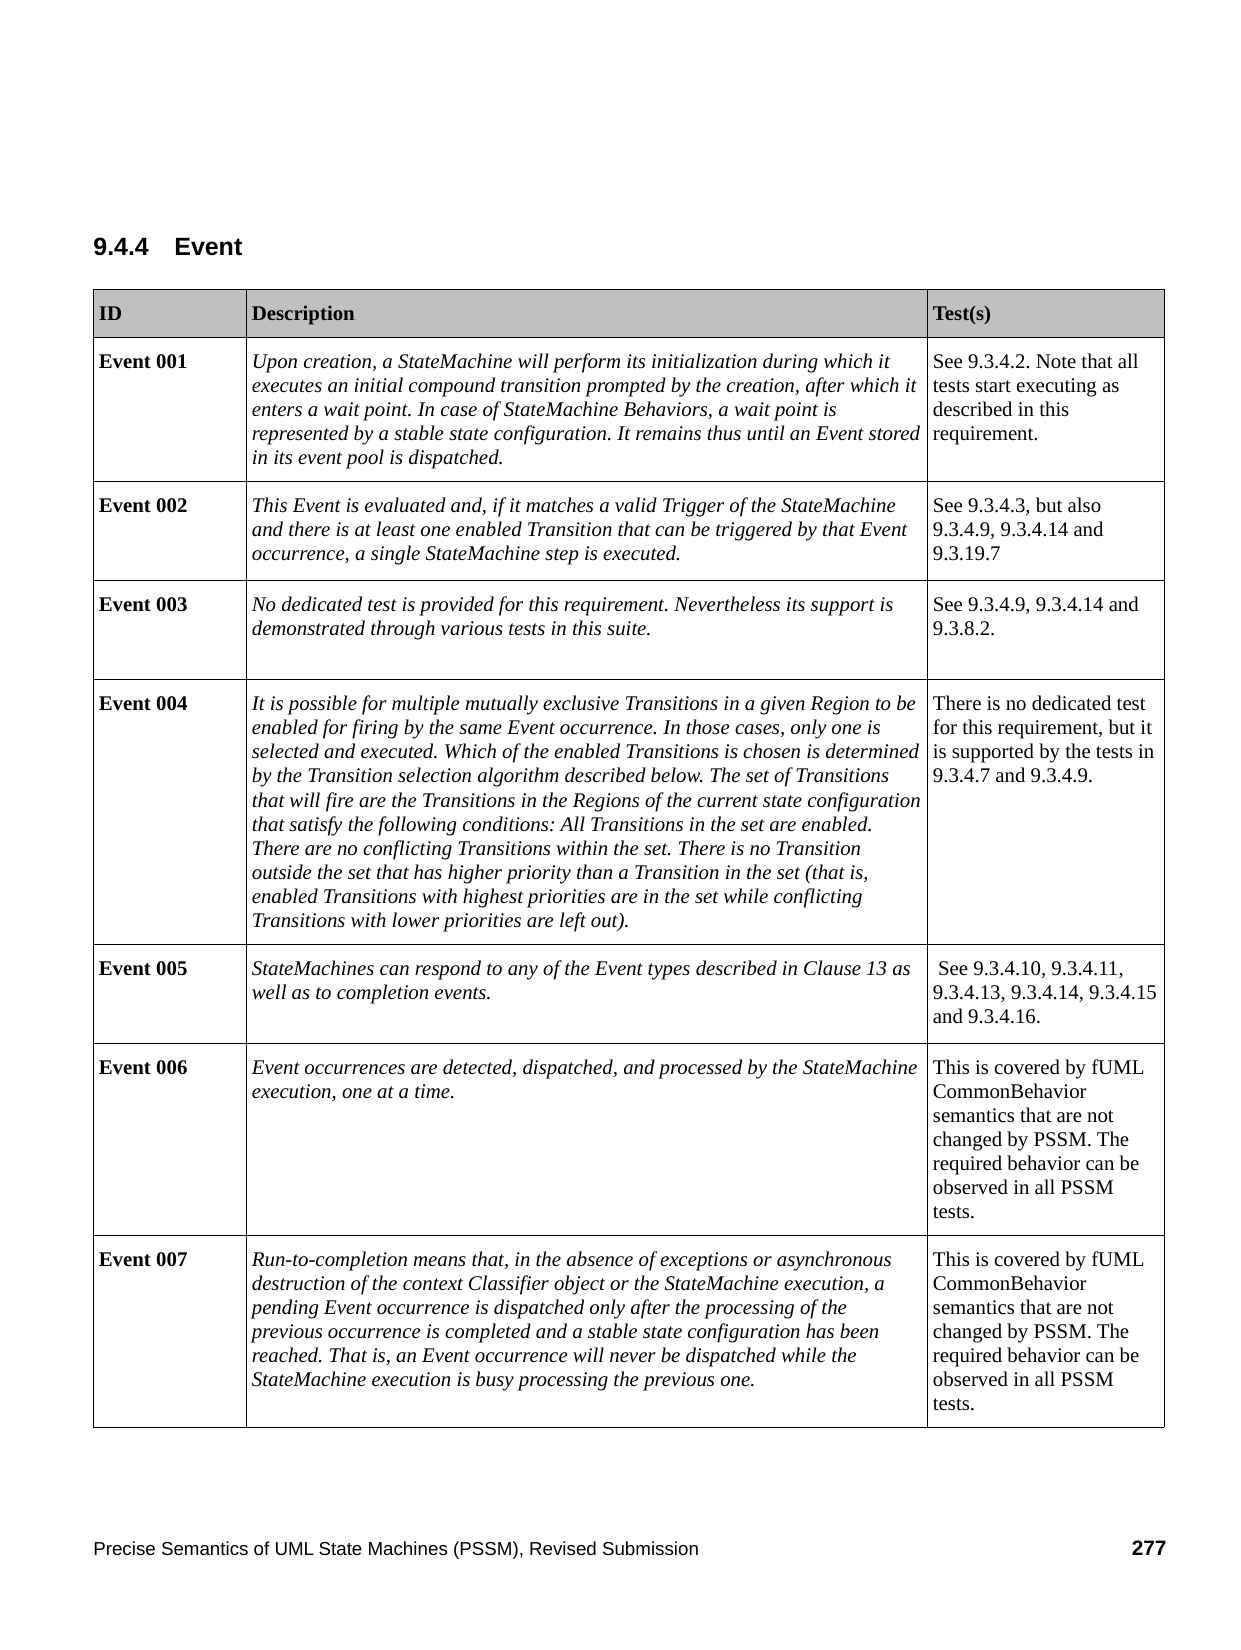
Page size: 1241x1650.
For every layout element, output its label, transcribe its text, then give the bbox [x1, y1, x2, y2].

table_cell There is no dedicated test for this requirement, but it is supported by the tests in 9.3.4.7 and 9.3.4.9. [928, 680, 1164, 944]
table_cell Event 007 [94, 1236, 246, 1427]
table_header Test(s) [928, 290, 1164, 337]
table_cell Event occurrences are detected, dispatched, and processed by the StateMachine execution, one at a time. [247, 1044, 927, 1235]
table_cell This Event is evaluated and, if it matches a valid Trigger of the StateMachine and there is at least one enabled Transition that can be triggered by that Event occurrence, a single StateMachine step is executed. [247, 482, 927, 580]
table_cell No dedicated test is provided for this requirement. Nevertheless its support is demonstrated through various tests in this suite. [247, 581, 927, 679]
table_cell StateMachines can respond to any of the Event types described in Clause 13 as well as to completion events. [247, 945, 927, 1043]
table_cell Event 002 [94, 482, 246, 580]
subtitle Event [93, 231, 1164, 260]
table_cell Run-to-completion means that, in the absence of exceptions or asynchronous destruction of the context Classifier object or the StateMachine execution, a pending Event occurrence is dispatched only after the processing of the previous occurrence is completed and a stable state configuration has been reached. That is, an Event occurrence will never be dispatched while the StateMachine execution is busy processing the previous one. [247, 1236, 927, 1427]
table_cell Upon creation, a StateMachine will perform its initialization during which it executes an initial compound transition prompted by the creation, after which it enters a wait point. In case of StateMachine Behaviors, a wait point is represented by a stable state configuration. It remains thus until an Event stored in its event pool is dispatched. [247, 338, 927, 481]
table_cell Event 004 [94, 680, 246, 944]
table_header ID [94, 290, 246, 337]
table_cell See 9.3.4.3, but also 9.3.4.9, 9.3.4.14 and 9.3.19.7 [928, 482, 1164, 580]
table_cell This is covered by fUML CommonBehavior semantics that are not changed by PSSM. The required behavior can be observed in all PSSM tests. [928, 1044, 1164, 1235]
table_cell See 9.3.4.10, 9.3.4.11, 9.3.4.13, 9.3.4.14, 9.3.4.15 and 9.3.4.16. [928, 945, 1164, 1043]
table_cell It is possible for multiple mutually exclusive Transitions in a given Region to be enabled for firing by the same Event occurrence. In those cases, only one is selected and executed. Which of the enabled Transitions is chosen is determined by the Transition selection algorithm described below. The set of Transitions that will fire are the Transitions in the Regions of the current state configuration that satisfy the following conditions: All Transitions in the set are enabled. There are no conflicting Transitions within the set. There is no Transition outside the set that has higher priority than a Transition in the set (that is, enabled Transitions with highest priorities are in the set while conflicting Transitions with lower priorities are left out). [247, 680, 927, 944]
table_cell See 9.3.4.9, 9.3.4.14 and 9.3.8.2. [928, 581, 1164, 679]
table_cell See 9.3.4.2. Note that all tests start executing as described in this requirement. [928, 338, 1164, 481]
table_cell Event 003 [94, 581, 246, 679]
table_header Description [247, 290, 927, 337]
table_cell Event 006 [94, 1044, 246, 1235]
table_cell Event 001 [94, 338, 246, 481]
table_cell This is covered by fUML CommonBehavior semantics that are not changed by PSSM. The required behavior can be observed in all PSSM tests. [928, 1236, 1164, 1427]
table_cell Event 005 [94, 945, 246, 1043]
